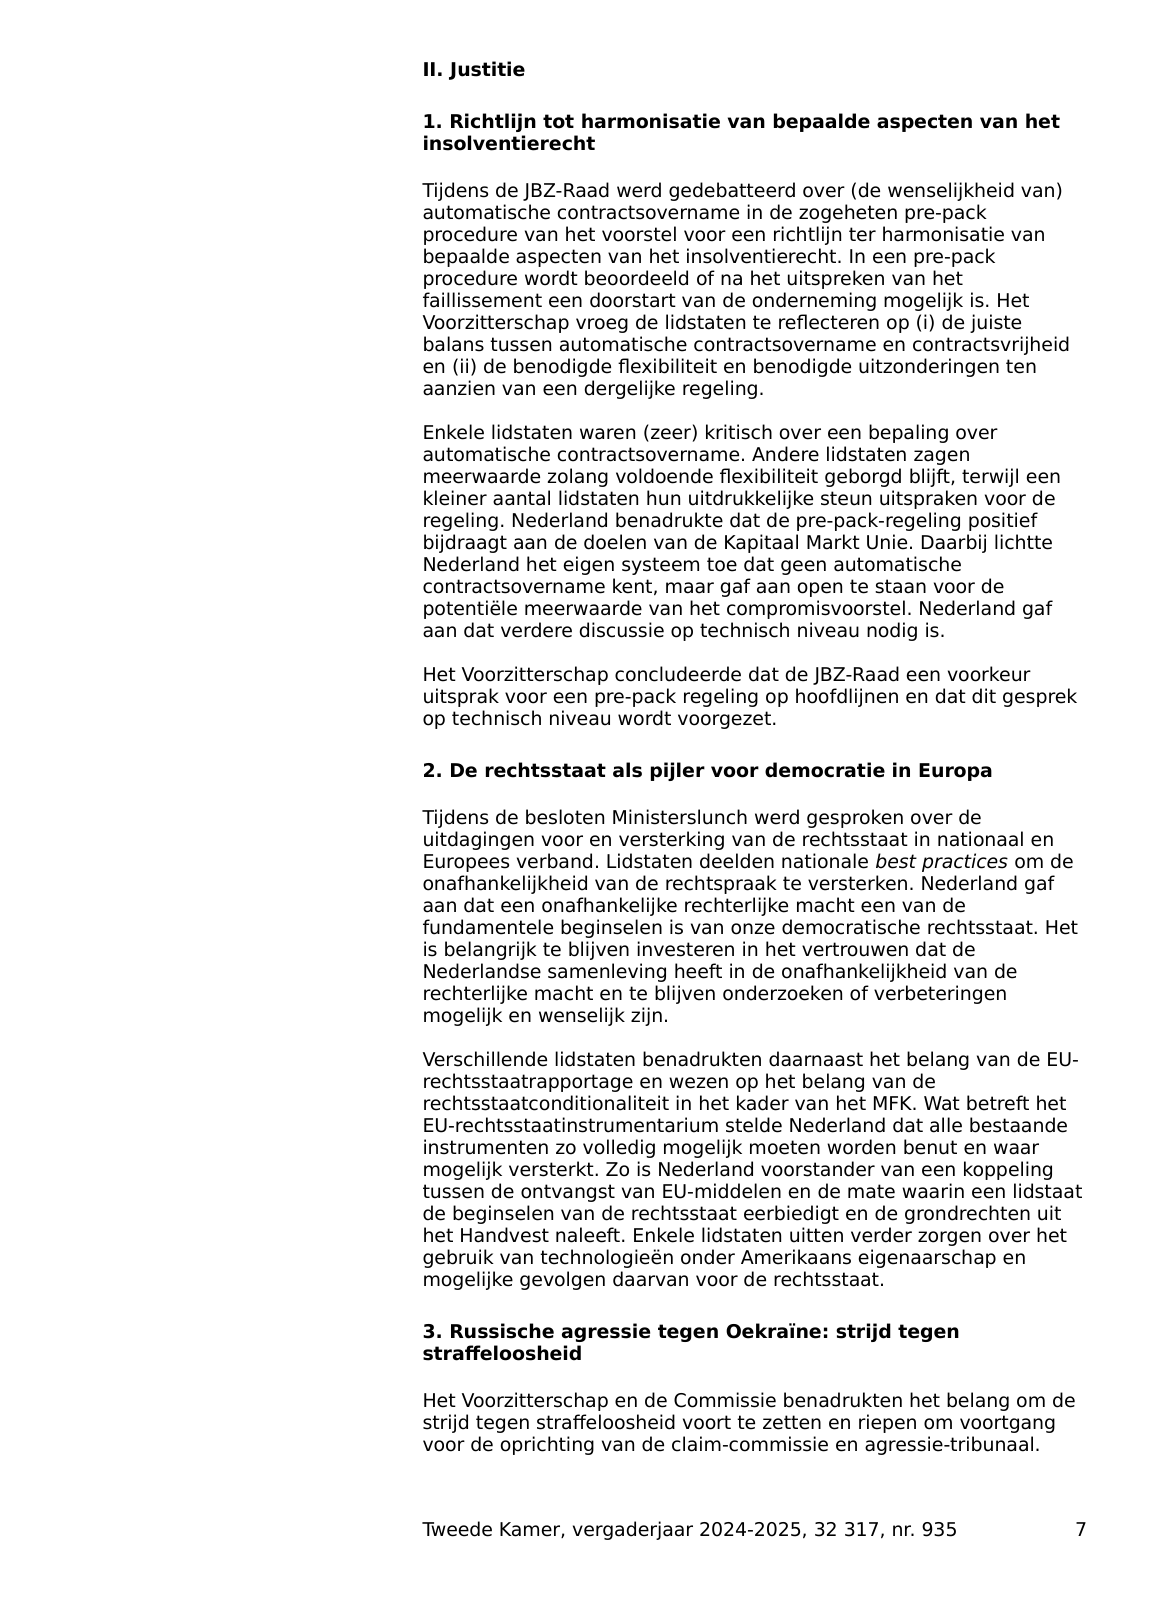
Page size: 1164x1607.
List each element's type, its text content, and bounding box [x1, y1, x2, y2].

text Het Voorzitterschap concludeerde dat de JBZ-Raad een voorkeur uitsprak voor een pre-pack regeling op hoofdlijnen en dat dit gesprek op technisch niveau wordt voorgezet. [422, 664, 1087, 730]
text Enkele lidstaten waren (zeer) kritisch over een bepaling over automatische contractsovername. Andere lidstaten zagen meerwaarde zolang voldoende flexibiliteit geborgd blijft, terwijl een kleiner aantal lidstaten hun uitdrukkelijke steun uitspraken voor de regeling. Nederland benadrukte dat de pre-pack-regeling positief bijdraagt aan de doelen van de Kapitaal Markt Unie. Daarbij lichtte Nederland het eigen systeem toe dat geen automatische contractsovername kent, maar gaf aan open te staan voor de potentiële meerwaarde van het compromisvoorstel. Nederland gaf aan dat verdere discussie op technisch niveau nodig is. [422, 422, 1087, 642]
subtitle II. Justitie [422, 59, 1087, 81]
text Verschillende lidstaten benadrukten daarnaast het belang van de EU-rechtsstaatrapportage en wezen op het belang van de rechtsstaatconditionaliteit in het kader van het MFK. Wat betreft het EU-rechtsstaatinstrumentarium stelde Nederland dat alle bestaande instrumenten zo volledig mogelijk moeten worden benut en waar mogelijk versterkt. Zo is Nederland voorstander van een koppeling tussen de ontvangst van EU-middelen en de mate waarin een lidstaat de beginselen van de rechtsstaat eerbiedigt en de grondrechten uit het Handvest naleeft. Enkele lidstaten uitten verder zorgen over het gebruik van technologieën onder Amerikaans eigenaarschap en mogelijke gevolgen daarvan voor de rechtsstaat. [422, 1049, 1087, 1291]
subtitle 1. Richtlijn tot harmonisatie van bepaalde aspecten van het insolventierecht [422, 111, 1087, 155]
text Tijdens de besloten Ministerslunch werd gesproken over de uitdagingen voor en versterking van de rechtsstaat in nationaal en Europees verband. Lidstaten deelden nationale best practices om de onafhankelijkheid van de rechtspraak te versterken. Nederland gaf aan dat een onafhankelijke rechterlijke macht een van de fundamentele beginselen is van onze democratische rechtsstaat. Het is belangrijk te blijven investeren in het vertrouwen dat de Nederlandse samenleving heeft in de onafhankelijkheid van de rechterlijke macht en te blijven onderzoeken of verbeteringen mogelijk en wenselijk zijn. [422, 807, 1087, 1027]
subtitle 3. Russische agressie tegen Oekraïne: strijd tegen straffeloosheid [422, 1321, 1087, 1364]
subtitle 2. De rechtsstaat als pijler voor democratie in Europa [422, 760, 1087, 782]
text Het Voorzitterschap en de Commissie benadrukten het belang om de strijd tegen straffeloosheid voort te zetten en riepen om voortgang voor de oprichting van de claim-commissie en agressie-tribunaal. [422, 1389, 1087, 1456]
text Tijdens de JBZ-Raad werd gedebatteerd over (de wenselijkheid van) automatische contractsovername in de zogeheten pre-pack procedure van het voorstel voor een richtlijn ter harmonisatie van bepaalde aspecten van het insolventierecht. In een pre-pack procedure wordt beoordeeld of na het uitspreken van het faillissement een doorstart van de onderneming mogelijk is. Het Voorzitterschap vroeg de lidstaten te reflecteren op (i) de juiste balans tussen automatische contractsovername en contractsvrijheid en (ii) de benodigde flexibiliteit en benodigde uitzonderingen ten aanzien van een dergelijke regeling. [422, 180, 1087, 400]
